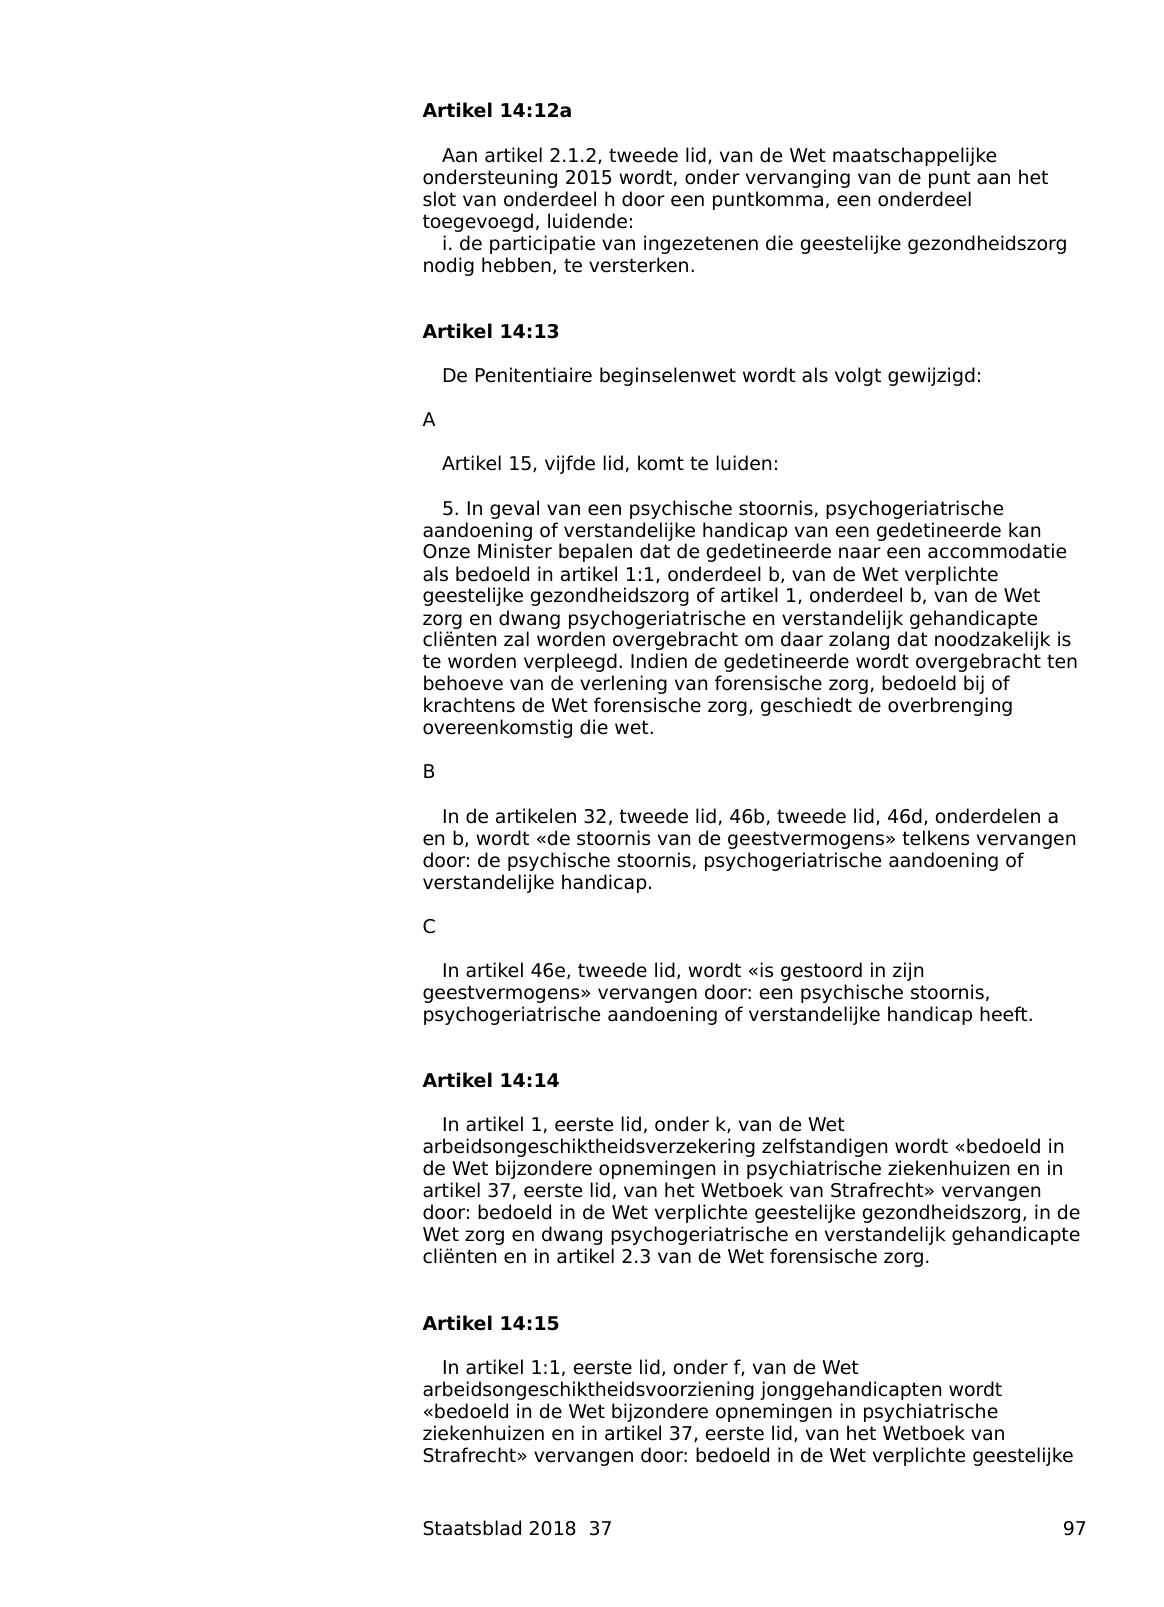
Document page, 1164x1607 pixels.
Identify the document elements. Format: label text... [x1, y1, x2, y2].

text i. de participatie van ingezetenen die geestelijke gezondheidszorg nodig hebben, te versterken. [422, 232, 1087, 276]
text 5. In geval van een psychische stoornis, psychogeriatrische aandoening of verstandelijke handicap van een gedetineerde kan Onze Minister bepalen dat de gedetineerde naar een accommodatie als bedoeld in artikel 1:1, onderdeel b, van de Wet verplichte geestelijke gezondheidszorg of artikel 1, onderdeel b, van de Wet zorg en dwang psychogeriatrische en verstandelijk gehandicapte cliënten zal worden overgebracht om daar zolang dat noodzakelijk is te worden verpleegd. Indien de gedetineerde wordt overgebracht ten behoeve van de verlening van forensische zorg, bedoeld bij of krachtens de Wet forensische zorg, geschiedt de overbrenging overeenkomstig die wet. [422, 497, 1087, 739]
subtitle Artikel 14:12a [422, 100, 1087, 122]
text C [422, 916, 1087, 938]
text De Penitentiaire beginselenwet wordt als volgt gewijzigd: [422, 365, 1087, 387]
text In de artikelen 32, tweede lid, 46b, tweede lid, 46d, onderdelen a en b, wordt «de stoornis van de geestvermogens» telkens vervangen door: de psychische stoornis, psychogeriatrische aandoening of verstandelijke handicap. [422, 806, 1087, 893]
text Aan artikel 2.1.2, tweede lid, van de Wet maatschappelijke ondersteuning 2015 wordt, onder vervanging van de punt aan het slot van onderdeel h door een puntkomma, een onderdeel toegevoegd, luidende: [422, 144, 1087, 232]
subtitle Artikel 14:14 [422, 1070, 1087, 1092]
text In artikel 1:1, eerste lid, onder f, van de Wet arbeidsongeschiktheidsvoorziening jonggehandicapten wordt «bedoeld in de Wet bijzondere opnemingen in psychiatrische ziekenhuizen en in artikel 37, eerste lid, van het Wetboek van Strafrecht» vervangen door: bedoeld in de Wet verplichte geestelijke [422, 1357, 1087, 1467]
subtitle Artikel 14:13 [422, 321, 1087, 343]
subtitle Artikel 14:15 [422, 1313, 1087, 1334]
text In artikel 46e, tweede lid, wordt «is gestoord in zijn geestvermogens» vervangen door: een psychische stoornis, psychogeriatrische aandoening of verstandelijke handicap heeft. [422, 960, 1087, 1026]
text Artikel 15, vijfde lid, komt te luiden: [422, 453, 1087, 475]
text A [422, 409, 1087, 431]
text B [422, 761, 1087, 783]
text In artikel 1, eerste lid, onder k, van de Wet arbeidsongeschiktheidsverzekering zelfstandigen wordt «bedoeld in de Wet bijzondere opnemingen in psychiatrische ziekenhuizen en in artikel 37, eerste lid, van het Wetboek van Strafrecht» vervangen door: bedoeld in de Wet verplichte geestelijke gezondheidszorg, in de Wet zorg en dwang psychogeriatrische en verstandelijk gehandicapte cliënten en in artikel 2.3 van de Wet forensische zorg. [422, 1114, 1087, 1268]
